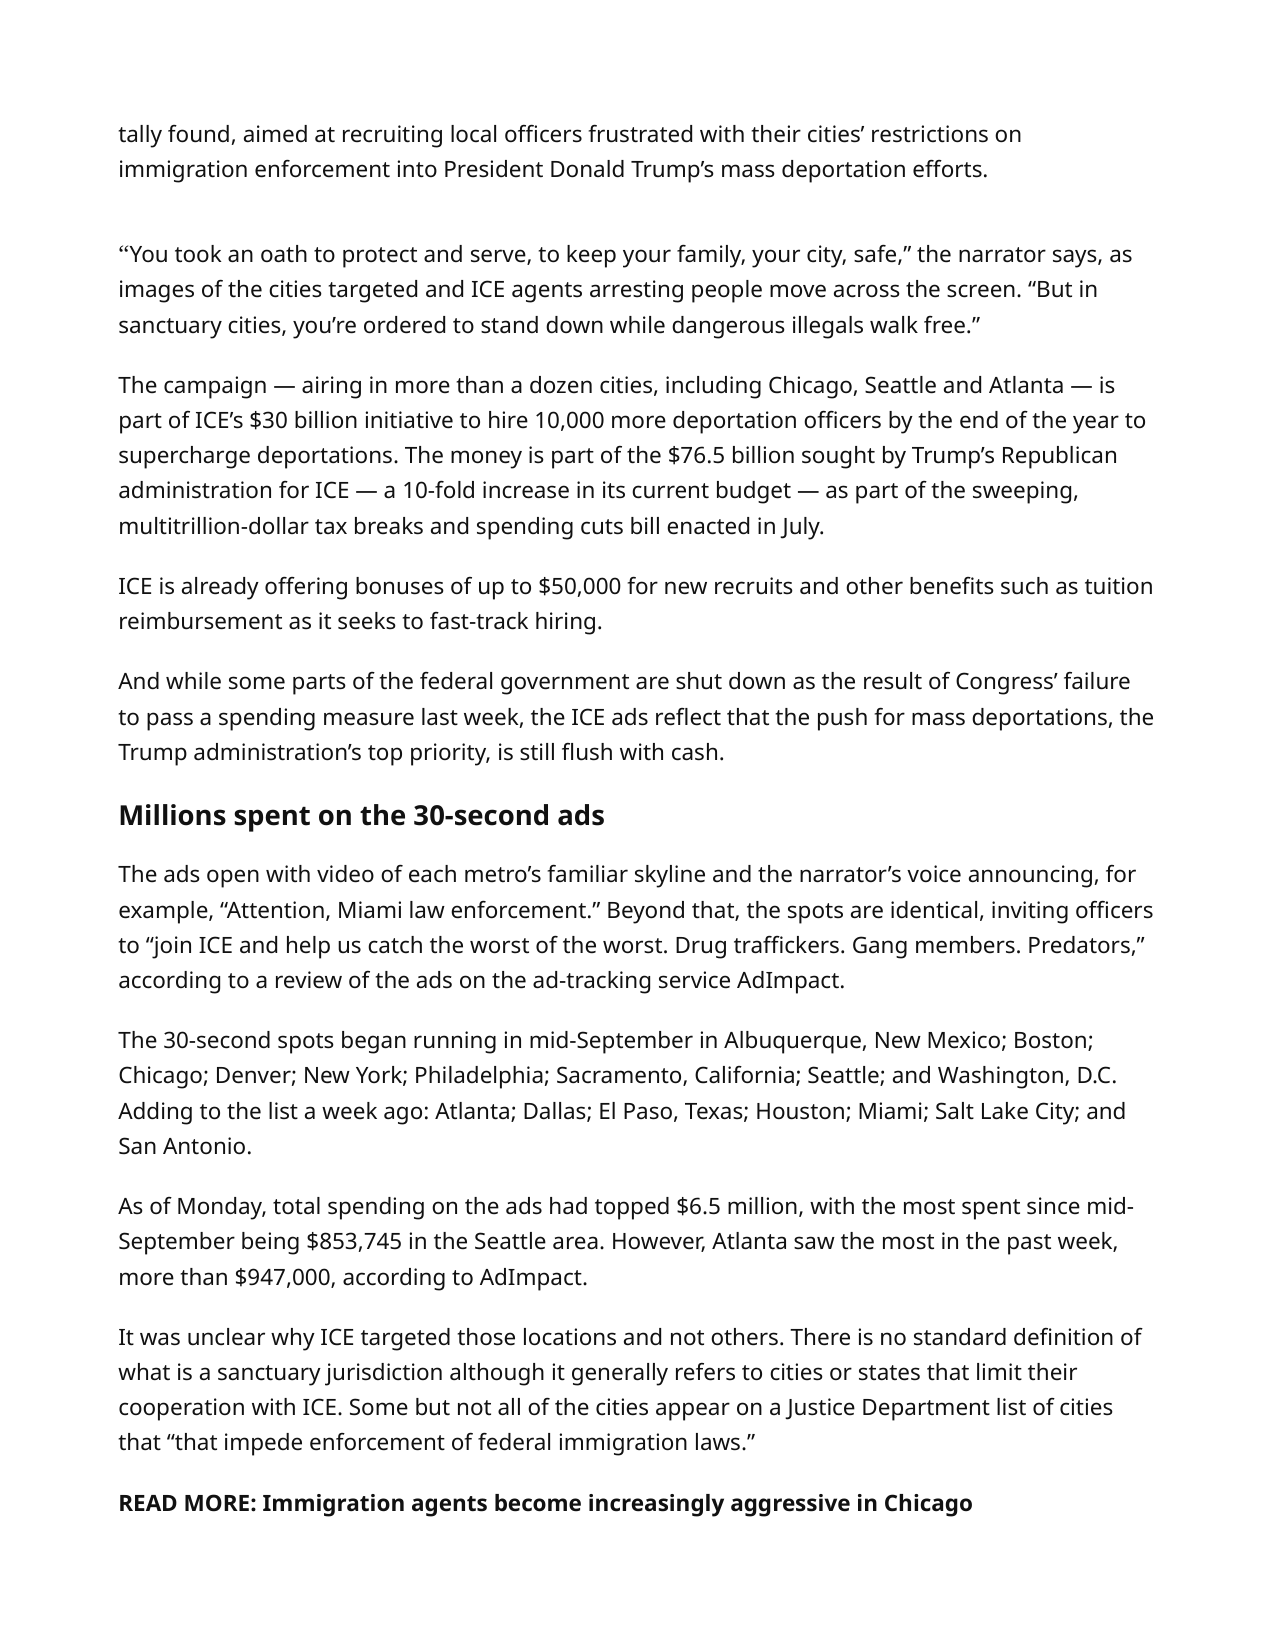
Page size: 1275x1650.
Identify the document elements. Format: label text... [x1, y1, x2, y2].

text It was unclear why ICE targeted those locations and not others. There is no standard definition of what is a sanctuary jurisdiction although it generally refers to cities or states that limit their cooperation with ICE. Some but not all of the cities appear on a Justice Department list of cities that “that impede enforcement of federal immigration laws.” [118, 1321, 1157, 1457]
text “You took an oath to protect and serve, to keep your family, your city, safe,” the narrator says, as images of the cities targeted and ICE agents arresting people move across the screen. “But in sanctuary cities, you’re ordered to stand down while dangerous illegals walk free.” [118, 238, 1157, 339]
text The ads open with video of each metro’s familiar skyline and the narrator’s voice announcing, for example, “Attention, Miami law enforcement.” Beyond that, the spots are identical, inviting officers to “join ICE and help us catch the worst of the worst. Drug traffickers. Gang members. Predators,” according to a review of the ads on the ad-tracking service AdImpact. [118, 859, 1157, 995]
text tally found, aimed at recruiting local officers frustrated with their cities’ restrictions on immigration enforcement into President Donald Trump’s mass deportation efforts. [118, 118, 1157, 184]
text ICE is already offering bonuses of up to $50,000 for new recruits and other benefits such as tuition reimbursement as it seeks to fast-track hiring. [118, 570, 1157, 636]
text As of Monday, total spending on the ads had topped $6.5 million, with the most spent since mid-September being $853,745 in the Seattle area. However, Atlanta saw the most in the past week, more than $947,000, according to AdImpact. [118, 1190, 1157, 1291]
text The 30-second spots began running in mid-September in Albuquerque, New Mexico; Boston; Chicago; Denver; New York; Philadelphia; Sacramento, California; Seattle; and Washington, D.C. Adding to the list a week ago: Atlanta; Dallas; El Paso, Texas; Houston; Miami; Salt Lake City; and San Antonio. [118, 1024, 1157, 1161]
text And while some parts of the federal government are shut down as the result of Congress’ failure to pass a spending measure last week, the ICE ads reflect that the push for mass deportations, the Trump administration’s top priority, is still flush with cash. [118, 666, 1157, 767]
text READ MORE: Immigration agents become increasingly aggressive in Chicago [118, 1487, 1157, 1517]
text The campaign — airing in more than a dozen cities, including Chicago, Seattle and Atlanta — is part of ICE’s $30 billion initiative to hire 10,000 more deportation officers by the end of the year to supercharge deportations. The money is part of the $76.5 billion sought by Trump’s Republican administration for ICE — a 10-fold increase in its current budget — as part of the sweeping, multitrillion-dollar tax breaks and spending cuts bill enacted in July. [118, 369, 1157, 541]
subtitle Millions spent on the 30-second ads [118, 796, 1157, 834]
